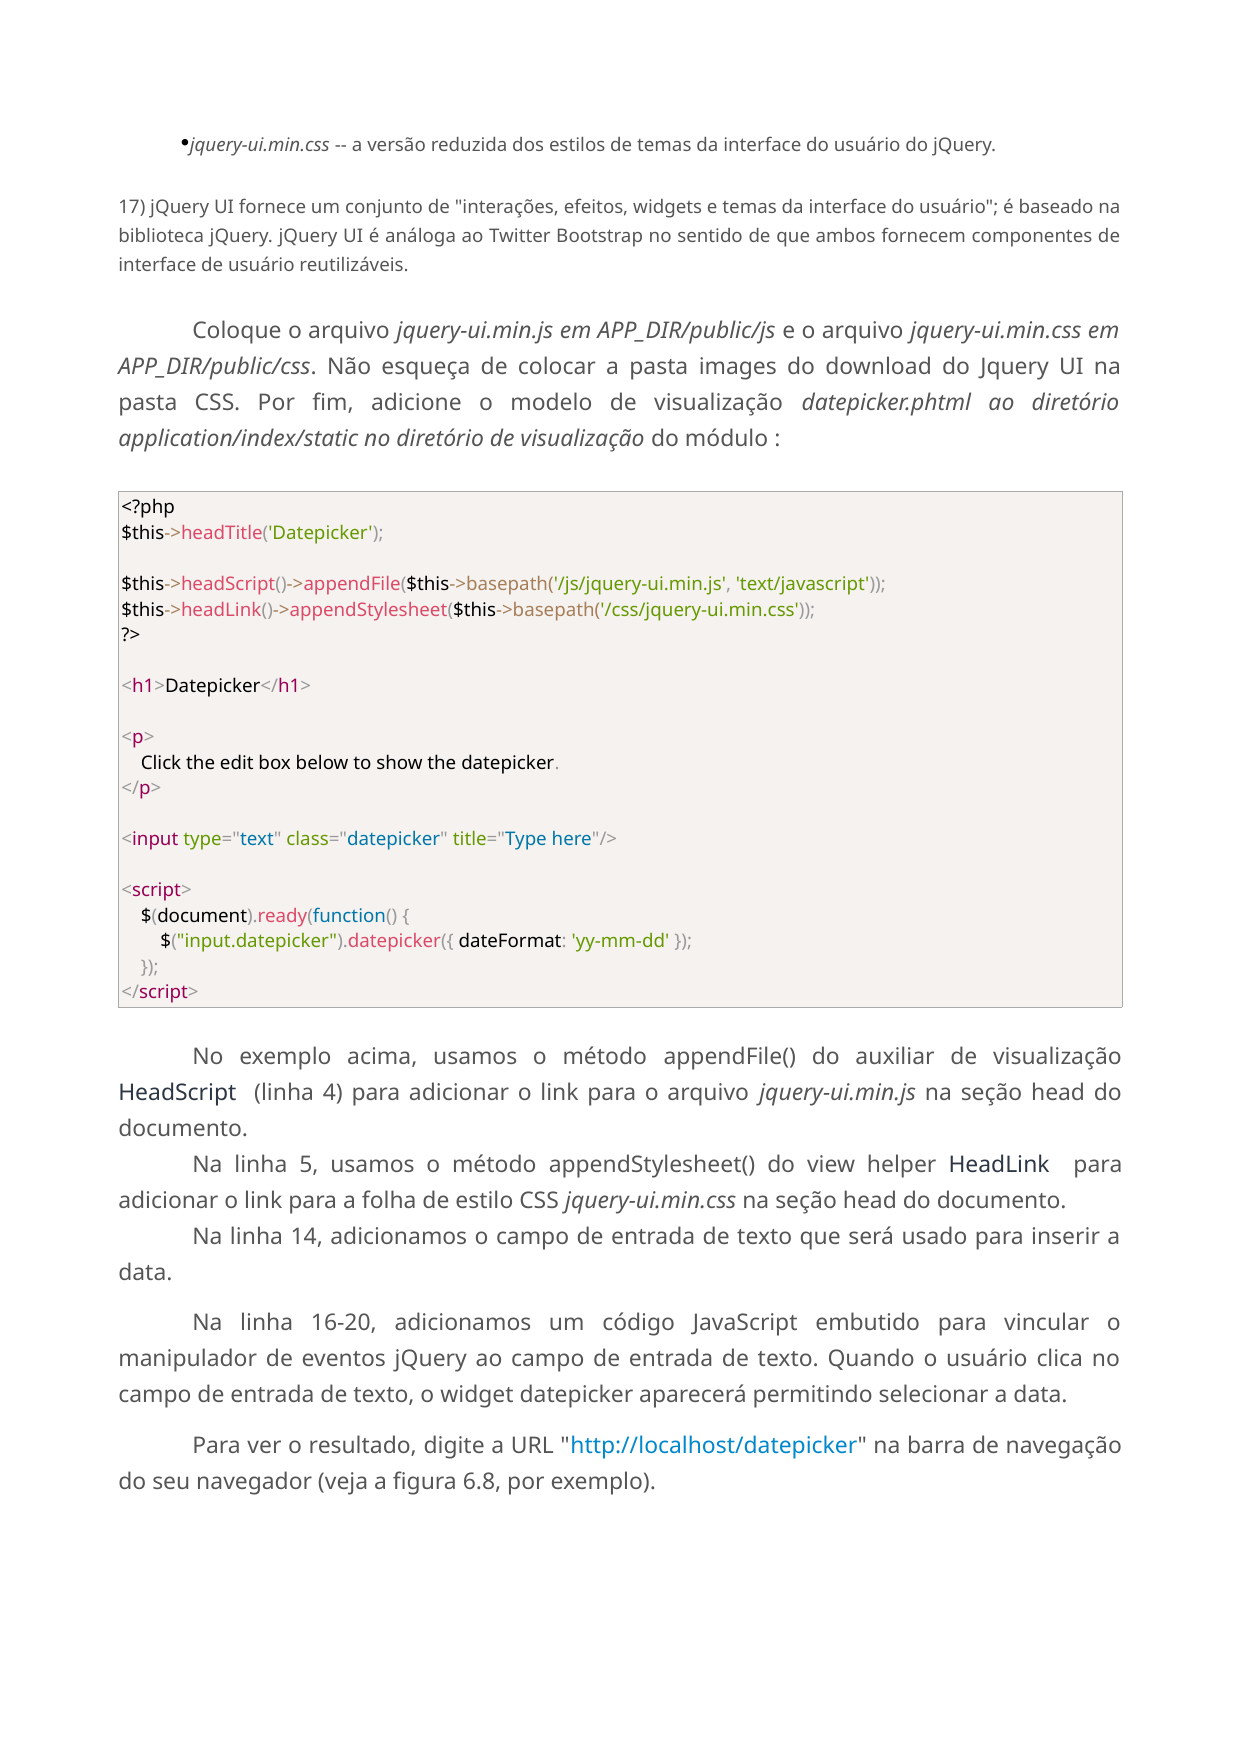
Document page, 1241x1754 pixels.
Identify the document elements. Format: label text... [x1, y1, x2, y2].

text $this->headLink()->appendStylesheet($this->basepath('/css/jquery-ui.min.css')); [119, 593, 1122, 618]
text $this->headTitle('Datepicker'); [119, 516, 1122, 542]
text $(document).ready(function() { [119, 899, 1122, 924]
list jquery-ui.min.css -- a versão reduzida dos estilos de temas da interface do usuário do jQuery. [118, 118, 1122, 157]
text Na linha 14, adicionamos o campo de entrada de texto que será usado para inserir a data. [118, 1220, 1122, 1287]
text <p> [119, 720, 1122, 746]
text Na linha 16-20, adicionamos um código JavaScript embutido para vincular o manipulador de eventos jQuery ao campo de entrada de texto. Quando o usuário clica no campo de entrada de texto, o widget datepicker aparecerá permitindo selecionar a data. [118, 1306, 1122, 1409]
text }); [119, 950, 1122, 976]
text Na linha 5, usamos o método appendStylesheet() do view helper HeadLink para adicionar o link para a folha de estilo CSS jquery-ui.min.css na seção head do documento. [118, 1148, 1122, 1215]
text ?> [119, 618, 1122, 644]
text 17) jQuery UI fornece um conjunto de "interações, efeitos, widgets e temas da interface do usuário"; é baseado na biblioteca jQuery. jQuery UI é análoga ao Twitter Bootstrap no sentido de que ambos fornecem componentes de interface de usuário reutilizáveis. [118, 193, 1122, 277]
text <input type="text" class="datepicker" title="Type here"/> [119, 822, 1122, 848]
text <?php [119, 492, 1122, 516]
text </p> [119, 771, 1122, 797]
text Para ver o resultado, digite a URL "http://localhost/datepicker" na barra de navegação do seu navegador (veja a figura 6.8, por exemplo). [118, 1429, 1122, 1496]
text </script> [119, 976, 1122, 1007]
text <h1>Datepicker</h1> [119, 669, 1122, 695]
text Click the edit box below to show the datepicker. [119, 746, 1122, 771]
text Coloque o arquivo jquery-ui.min.js em APP_DIR/public/js e o arquivo jquery-ui.min.css em APP_DIR/public/css. Não esqueça de colocar a pasta images do download do Jquery UI na pasta CSS. Por fim, adicione o modelo de visualização datepicker.phtml ao diretório application/index/static no diretório de visualização do módulo : [118, 314, 1122, 453]
text $("input.datepicker").datepicker({ dateFormat: 'yy-mm-dd' }); [119, 924, 1122, 950]
text <script> [119, 873, 1122, 899]
text $this->headScript()->appendFile($this->basepath('/js/jquery-ui.min.js', 'text/javascript')); [119, 567, 1122, 593]
text No exemplo acima, usamos o método appendFile() do auxiliar de visualização HeadScript (linha 4) para adicionar o link para o arquivo jquery-ui.min.js na seção head do documento. [118, 1040, 1122, 1143]
